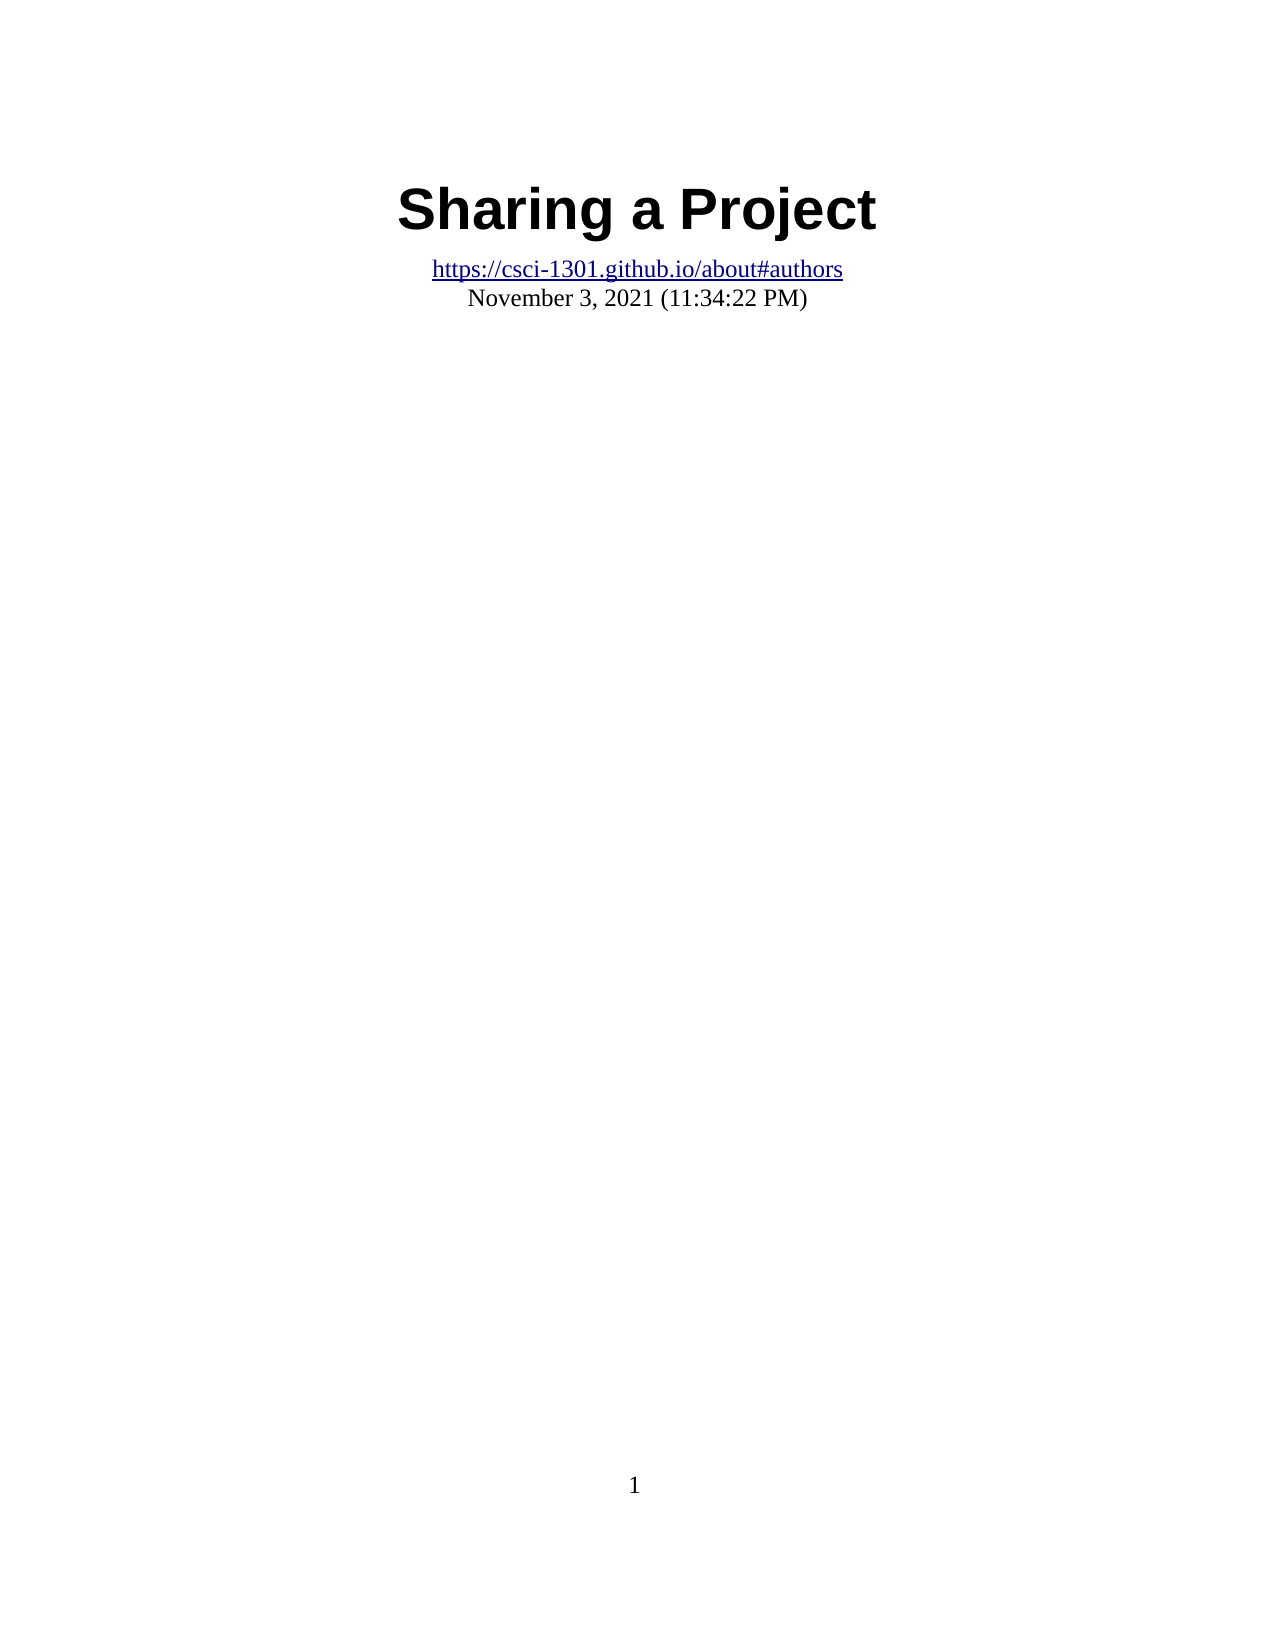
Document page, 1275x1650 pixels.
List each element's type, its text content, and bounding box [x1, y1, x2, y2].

text https://csci-1301.github.io/about#authors [150, 254, 1125, 283]
text November 3, 2021 (11:34:22 PM) [150, 283, 1125, 312]
title Sharing a Project [150, 175, 1125, 242]
